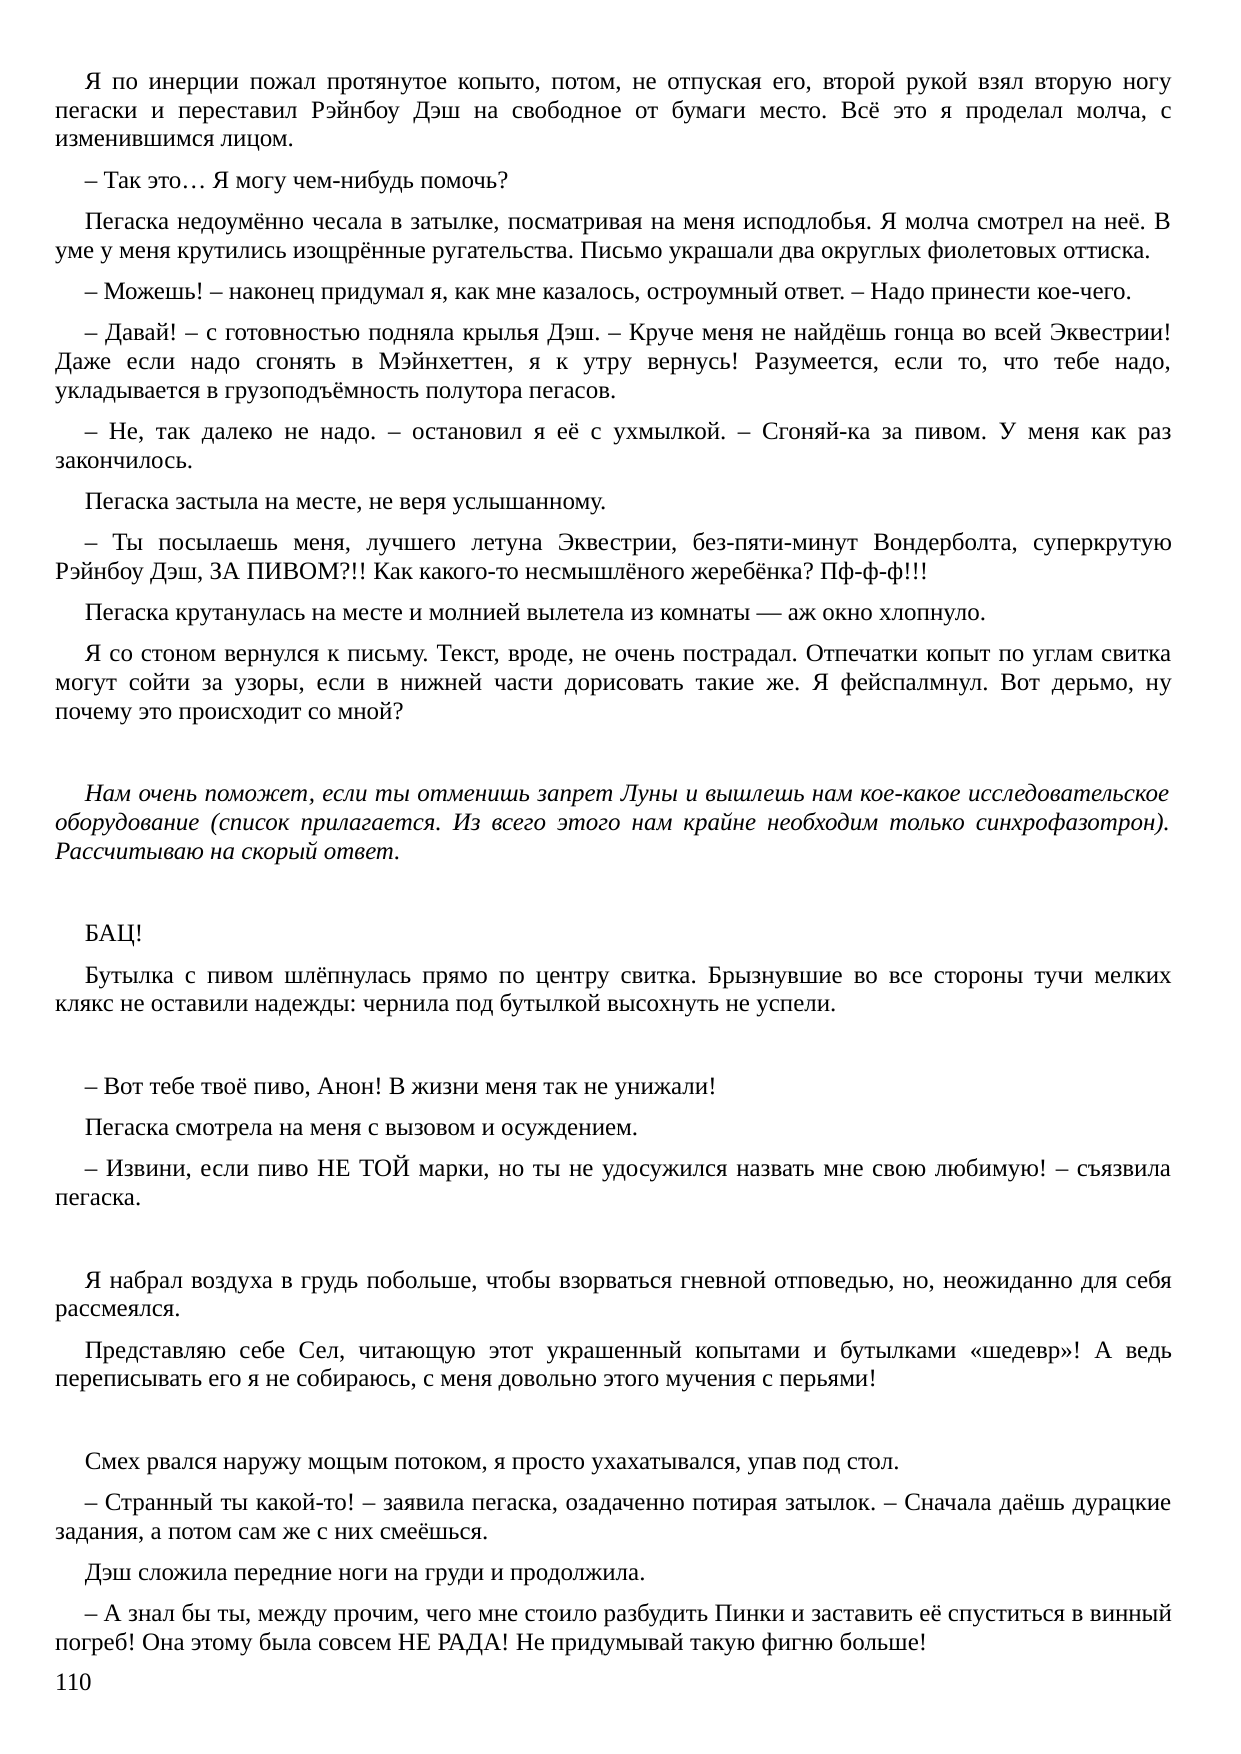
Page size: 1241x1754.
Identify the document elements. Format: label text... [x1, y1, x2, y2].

text Пегаска крутанулась на месте и молнией вылетела из комнаты — аж окно хлопнуло. [55, 597, 1173, 626]
text Я со стоном вернулся к письму. Текст, вроде, не очень пострадал. Отпечатки копыт по углам свитка могут сойти за узоры, если в нижней части дорисовать такие же. Я фейспалмнул. Вот дерьмо, ну почему это происходит со мной? [55, 638, 1173, 725]
text Нам очень поможет, если ты отменишь запрет Луны и вышлешь нам кое-какое исследовательское оборудование (список прилагается. Из всего этого нам крайне необходим только синхрофазотрон). Рассчитываю на скорый ответ. [55, 778, 1173, 865]
text Я набрал воздуха в грудь побольше, чтобы взорваться гневной отповедью, но, неожиданно для себя рассмеялся. [55, 1265, 1173, 1322]
text – Вот тебе твоё пиво, Анон! В жизни меня так не унижали! [55, 1071, 1173, 1100]
text – Не, так далеко не надо. – остановил я её с ухмылкой. – Сгоняй-ка за пивом. У меня как раз закончилось. [55, 416, 1173, 473]
text – А знал бы ты, между прочим, чего мне стоило разбудить Пинки и заставить её спуститься в винный погреб! Она этому была совсем НЕ РАДА! Не придумывай такую фигню больше! [55, 1598, 1173, 1656]
text – Давай! – с готовностью подняла крылья Дэш. – Круче меня не найдёшь гонца во всей Эквестрии! Даже если надо сгонять в Мэйнхеттен, я к утру вернусь! Разумеется, если то, что тебе надо, укладывается в грузоподъёмность полутора пегасов. [55, 317, 1173, 403]
text БАЦ! [55, 918, 1173, 947]
text – Странный ты какой-то! – заявила пегаска, озадаченно потирая затылок. – Сначала даёшь дурацкие задания, а потом сам же с них смеёшься. [55, 1487, 1173, 1545]
text Представляю себе Сел, читающую этот украшенный копытами и бутылками «шедевр»! А ведь переписывать его я не собираюсь, с меня довольно этого мучения с перьями! [55, 1335, 1173, 1392]
text – Ты посылаешь меня, лучшего летуна Эквестрии, без-пяти-минут Вондерболта, суперкрутую Рэйнбоу Дэш, ЗА ПИВОМ?!! Как какого-то несмышлёного жеребёнка? Пф-ф-ф!!! [55, 527, 1173, 585]
text Смех рвался наружу мощым потоком, я просто ухахатывался, упав под стол. [55, 1446, 1173, 1475]
text Пегаска застыла на месте, не веря услышанному. [55, 486, 1173, 515]
text Бутылка с пивом шлёпнулась прямо по центру свитка. Брызнувшие во все стороны тучи мелких клякс не оставили надежды: чернила под бутылкой высохнуть не успели. [55, 960, 1173, 1017]
text Я по инерции пожал протянутое копыто, потом, не отпуская его, второй рукой взял вторую ногу пегаски и переставил Рэйнбоу Дэш на свободное от бумаги место. Всё это я проделал молча, с изменившимся лицом. [55, 66, 1173, 152]
text Дэш сложила передние ноги на груди и продолжила. [55, 1557, 1173, 1586]
text – Можешь! – наконец придумал я, как мне казалось, остроумный ответ. – Надо принести кое-чего. [55, 276, 1173, 305]
text Пегаска смотрела на меня с вызовом и осуждением. [55, 1112, 1173, 1141]
text – Извини, если пиво НЕ ТОЙ марки, но ты не удосужился назвать мне свою любимую! – съязвила пегаска. [55, 1153, 1173, 1211]
text Пегаска недоумённо чесала в затылке, посматривая на меня исподлобья. Я молча смотрел на неё. В уме у меня крутились изощрённые ругательства. Письмо украшали два округлых фиолетовых оттиска. [55, 206, 1173, 263]
text – Так это… Я могу чем-нибудь помочь? [55, 165, 1173, 193]
